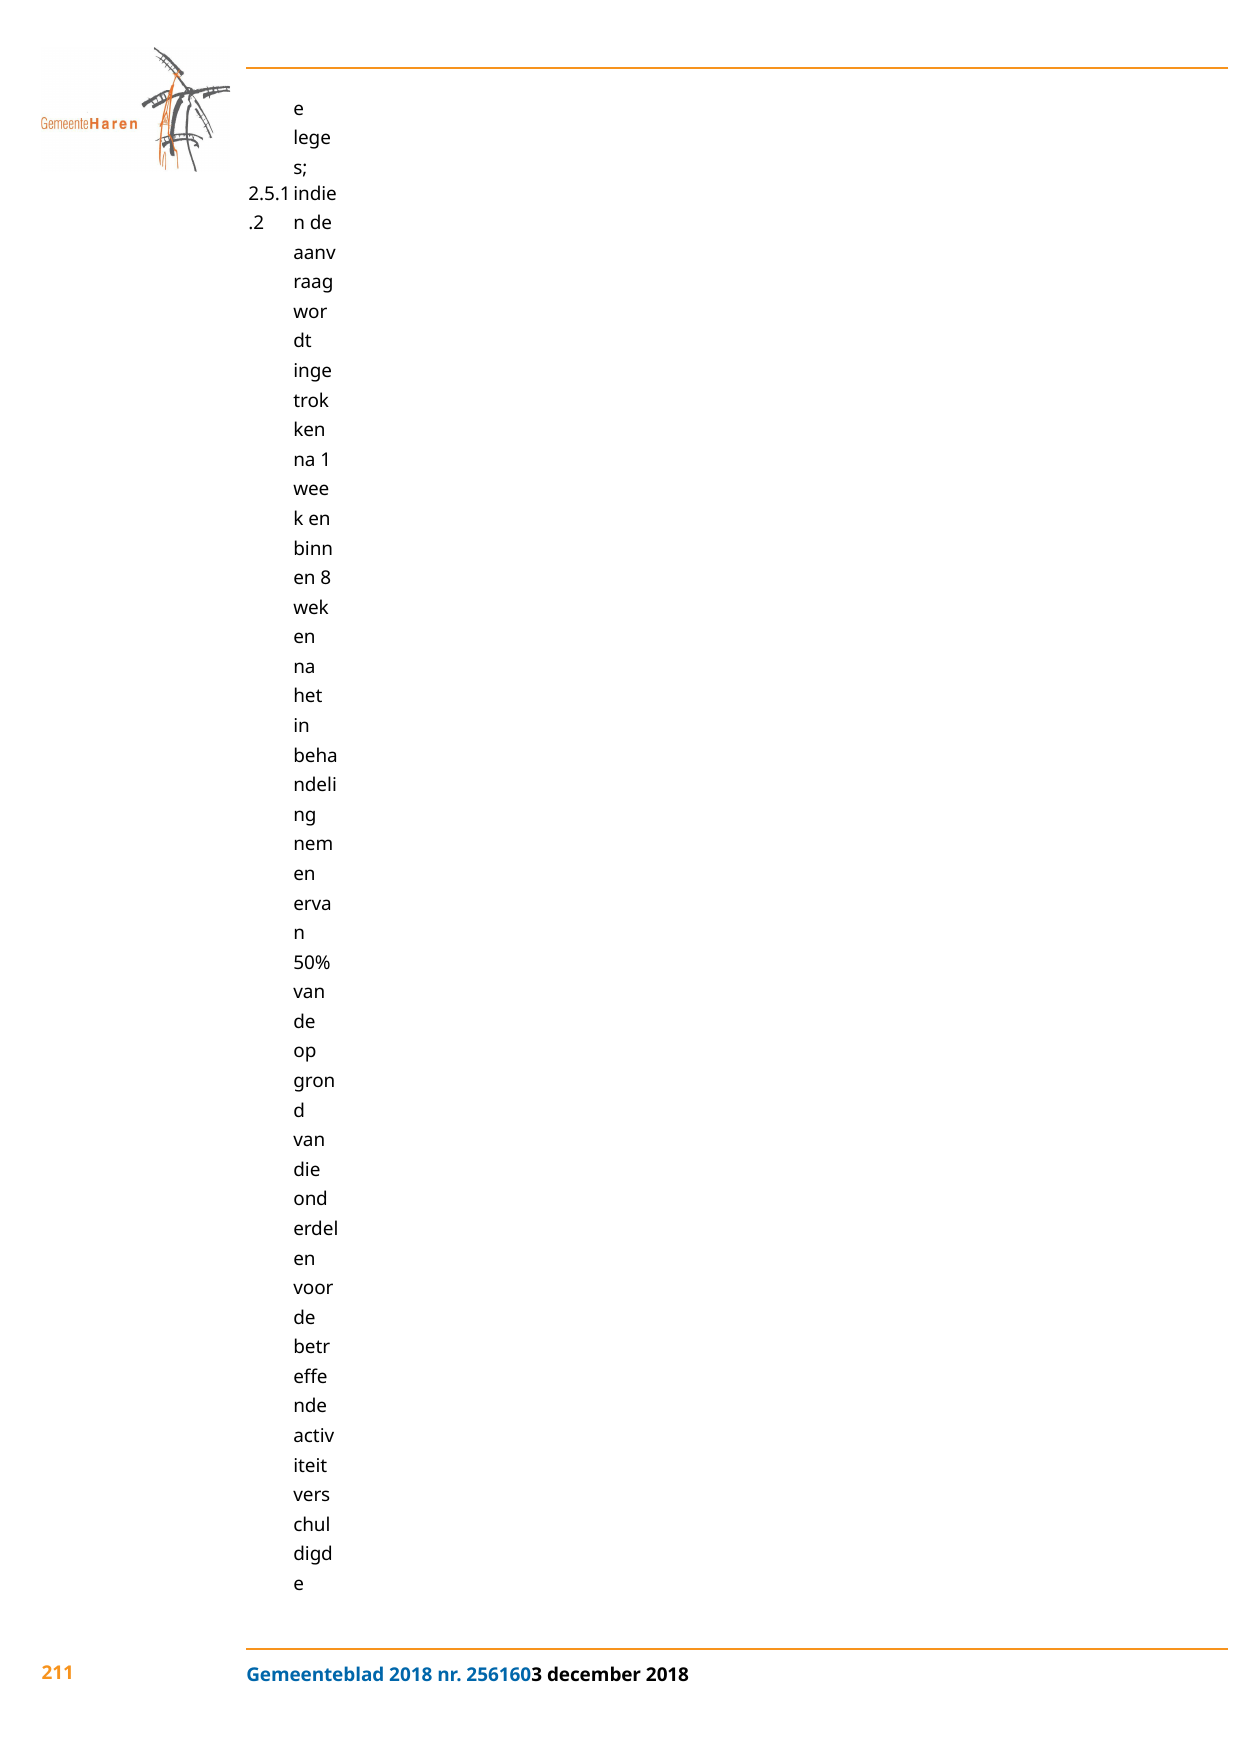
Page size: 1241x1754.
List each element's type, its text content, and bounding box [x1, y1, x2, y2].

table_cell [248, 95, 293, 180]
table_cell 2.5.1.2 [248, 180, 293, 1596]
picture [41, 47, 231, 172]
table_cell indien de aanvraag wordt ingetrokken na 1 week en binnen 8 weken na het in behandeling nemen ervan 50% van de op grond van die onderdelen voor de betreffende activiteit verschuldigde [293, 180, 338, 1596]
table_cell [338, 95, 383, 180]
table_cell [384, 95, 429, 180]
table_cell [384, 180, 429, 1596]
table_cell [338, 180, 383, 1596]
table_cell e leges; [293, 95, 338, 180]
